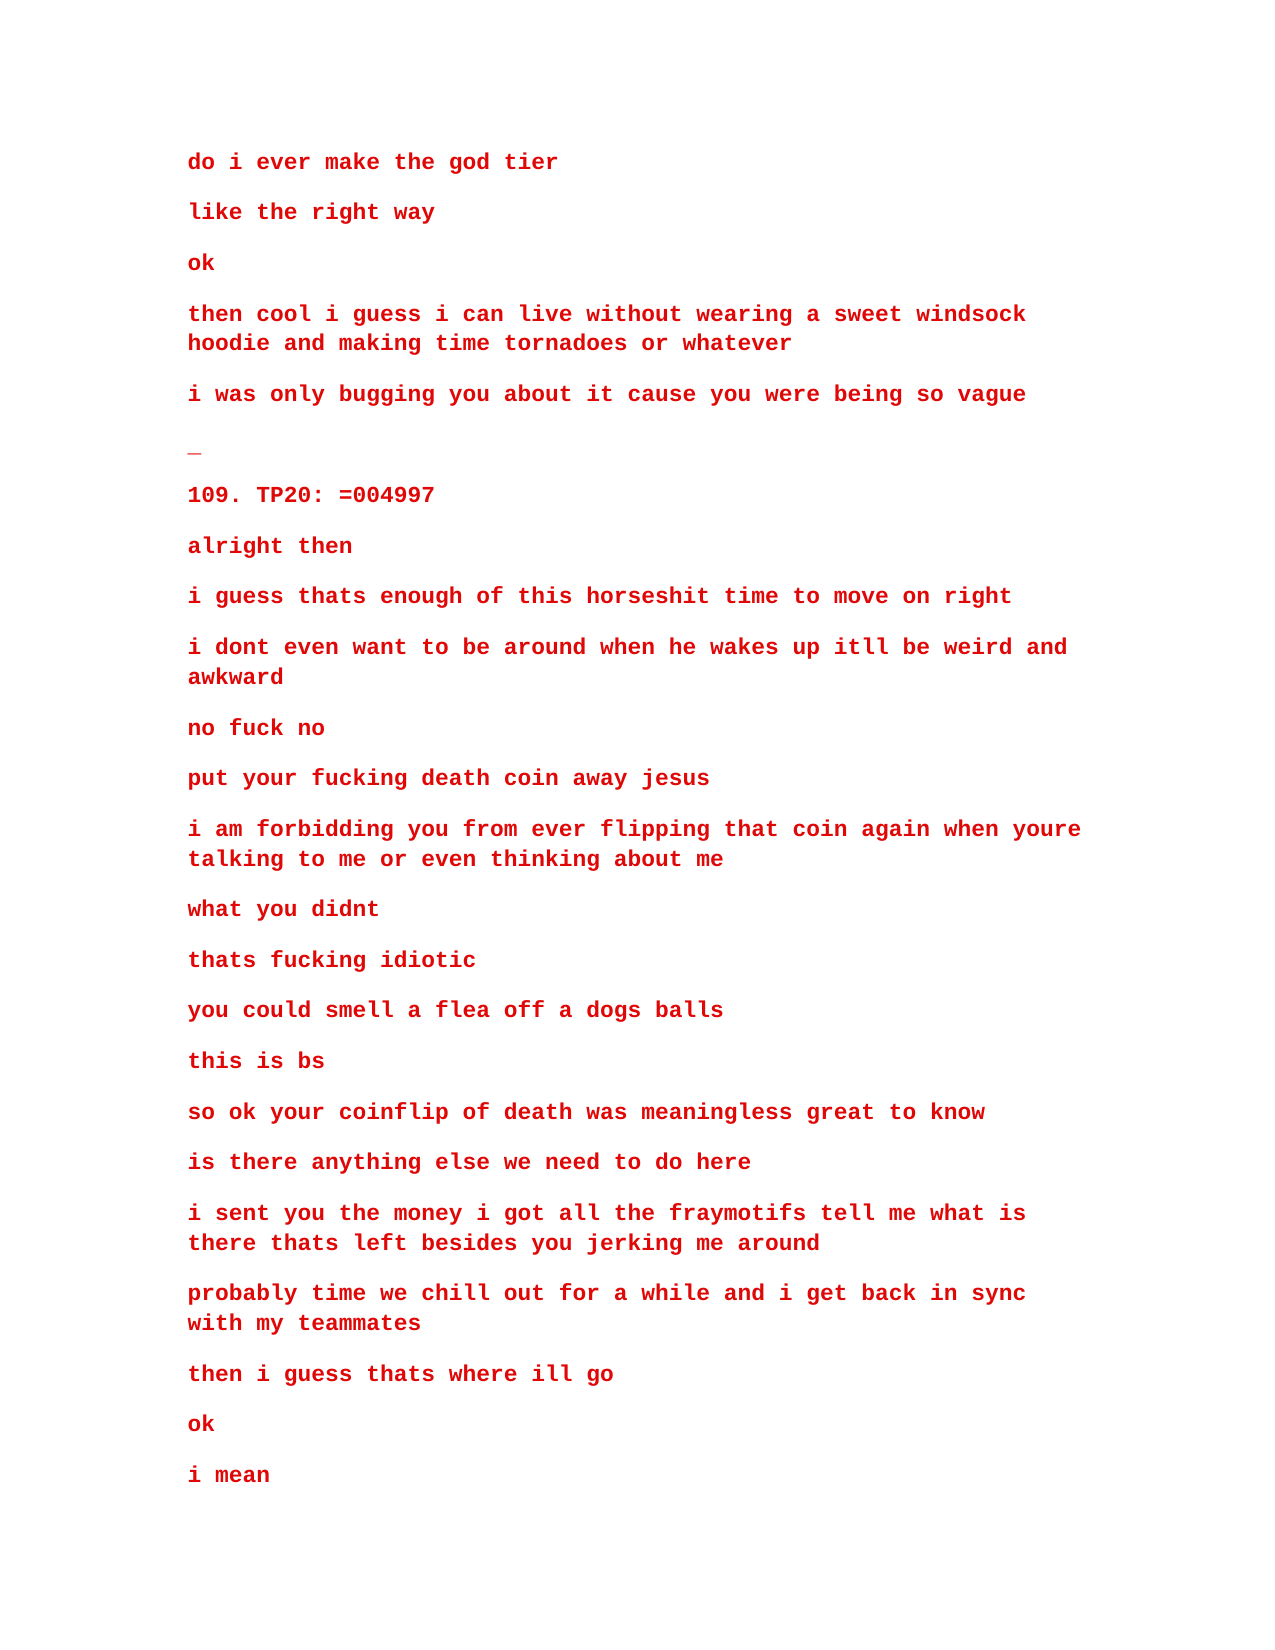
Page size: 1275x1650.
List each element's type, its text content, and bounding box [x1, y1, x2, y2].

text probably time we chill out for a while and i get back in sync with my teammates [187, 1282, 1087, 1337]
text thats fucking idiotic [187, 948, 1087, 974]
text this is bs [187, 1049, 1087, 1075]
text i dont even want to be around when he wakes up itll be weird and awkward [187, 635, 1087, 691]
text i guess thats enough of this horseshit time to move on right [187, 585, 1087, 611]
text alright then [187, 534, 1087, 560]
text i am forbidding you from ever flipping that coin again when youre talking to me or even thinking about me [187, 817, 1087, 873]
text ok [187, 251, 1087, 277]
text _ [187, 433, 1087, 459]
text i sent you the money i got all the fraymotifs tell me what is there thats left besides you jerking me around [187, 1201, 1087, 1257]
text is there anything else we need to do here [187, 1151, 1087, 1177]
text i was only bugging you about it cause you were being so vague [187, 382, 1087, 408]
text then i guess thats where ill go [187, 1362, 1087, 1388]
text so ok your coinflip of death was meaningless great to know [187, 1100, 1087, 1126]
text like the right way [187, 201, 1087, 227]
text i mean [187, 1463, 1087, 1489]
text what you didnt [187, 897, 1087, 923]
text you could smell a flea off a dogs balls [187, 999, 1087, 1025]
text then cool i guess i can live without wearing a sweet windsock hoodie and making time tornadoes or whatever [187, 302, 1087, 358]
text ok [187, 1413, 1087, 1439]
text 109. TP20: =004997 [187, 483, 1087, 509]
text put your fucking death coin away jesus [187, 766, 1087, 792]
text no fuck no [187, 716, 1087, 742]
text do i ever make the god tier [187, 150, 1087, 176]
